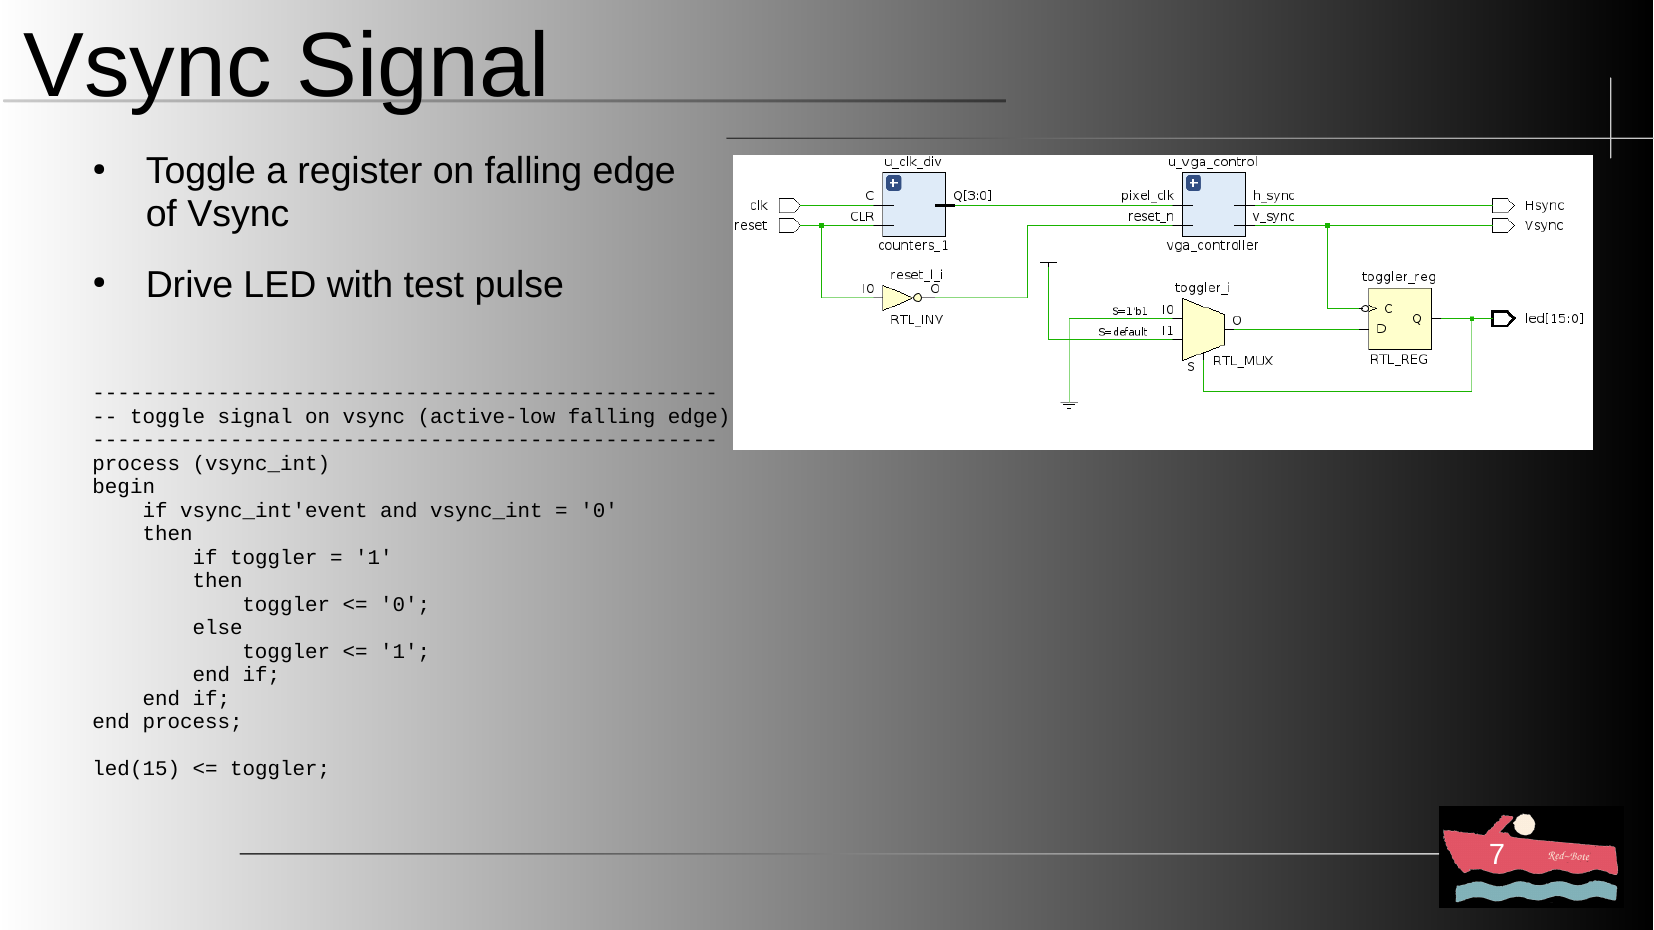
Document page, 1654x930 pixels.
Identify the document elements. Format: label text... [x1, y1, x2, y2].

title Vsync Signal [23, 11, 1588, 118]
picture [1439, 806, 1624, 908]
picture [733, 155, 1593, 450]
list Toggle a register on falling edge of Vsync Drive LED with test pulse [75, 150, 713, 338]
text_box -------------------------------------------------- -- toggle signal on vsync (active-low falling edge) -------------------------------------------------- process (vsync_int) begin if vsync_int'event and vsync_int = '0' then if toggler = '1' then toggler <= '0'; else toggler <= '1'; end if; end if; end process; led(15) <= toggler; [27, 375, 816, 815]
